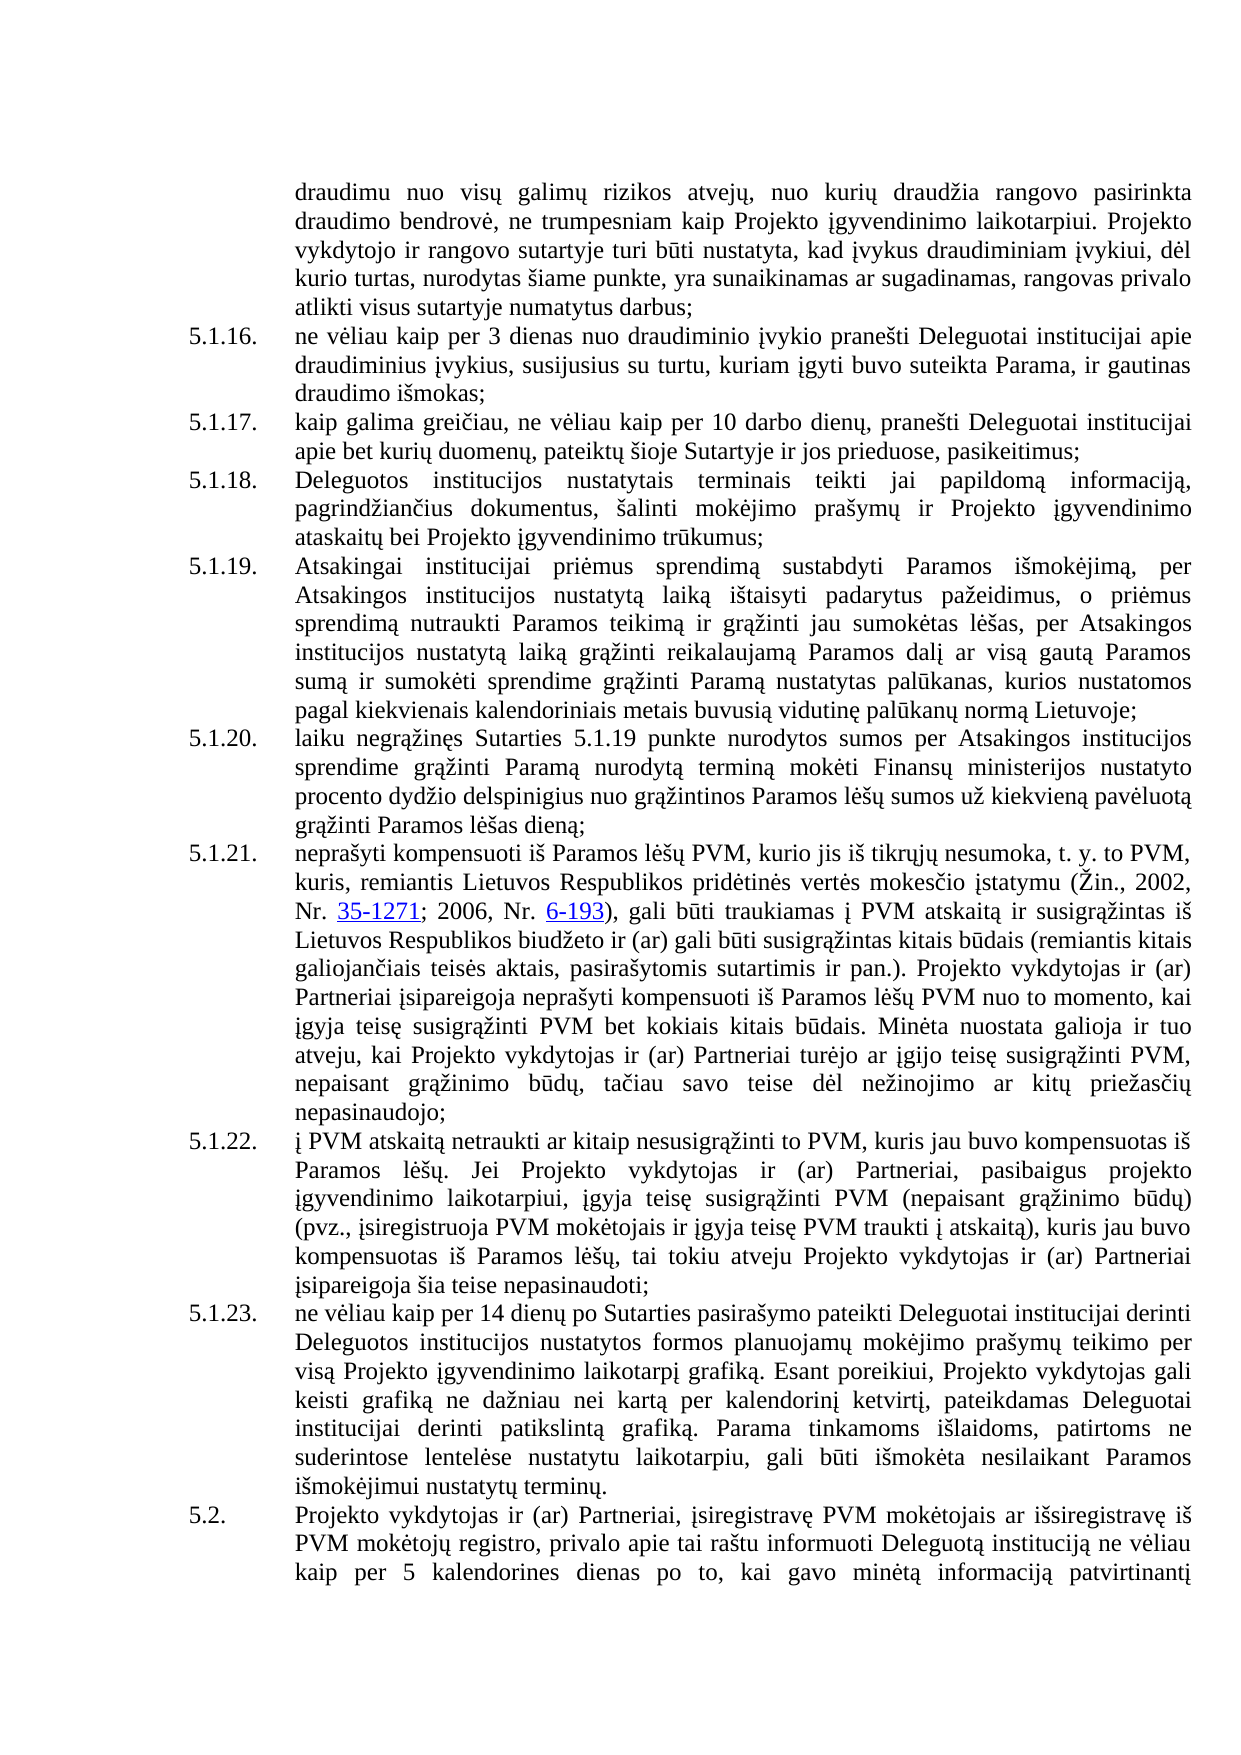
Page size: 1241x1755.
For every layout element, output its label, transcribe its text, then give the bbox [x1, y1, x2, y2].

table_cell Projekto vykdytojas ir (ar) Partneriai, įsiregistravę PVM mokėtojais ar išsiregistravę iš PVM mokėtojų registro, privalo apie tai raštu informuoti Deleguotą instituciją ne vėliau kaip per 5 kalendorines dienas po to, kai gavo minėtą informaciją patvirtinantį [283, 1500, 1204, 1586]
table_cell 5.1.23. [177, 1299, 283, 1500]
table_cell 5.1.17. [177, 407, 283, 465]
table_cell 5.1.19. [177, 551, 283, 723]
table_cell laiku negrąžinęs Sutarties 5.1.19 punkte nurodytos sumos per Atsakingos institucijos sprendime grąžinti Paramą nurodytą terminą mokėti Finansų ministerijos nustatyto procento dydžio delspinigius nuo grąžintinos Paramos lėšų sumos už kiekvieną pavėluotą grąžinti Paramos lėšas dieną; [283, 724, 1204, 838]
table_cell ne vėliau kaip per 14 dienų po Sutarties pasirašymo pateikti Deleguotai institucijai derinti Deleguotos institucijos nustatytos formos planuojamų mokėjimo prašymų teikimo per visą Projekto įgyvendinimo laikotarpį grafiką. Esant poreikiui, Projekto vykdytojas gali keisti grafiką ne dažniau nei kartą per kalendorinį ketvirtį, pateikdamas Deleguotai institucijai derinti patikslintą grafiką. Parama tinkamoms išlaidoms, patirtoms ne suderintose lentelėse nustatytu laikotarpiu, gali būti išmokėta nesilaikant Paramos išmokėjimui nustatytų terminų. [283, 1299, 1204, 1500]
table_cell draudimu nuo visų galimų rizikos atvejų, nuo kurių draudžia rangovo pasirinkta draudimo bendrovė, ne trumpesniam kaip Projekto įgyvendinimo laikotarpiui. Projekto vykdytojo ir rangovo sutartyje turi būti nustatyta, kad įvykus draudiminiam įvykiui, dėl kurio turtas, nurodytas šiame punkte, yra sunaikinamas ar sugadinamas, rangovas privalo atlikti visus sutartyje numatytus darbus; [283, 177, 1204, 321]
table_cell 5.2. [177, 1500, 283, 1586]
table_cell į PVM atskaitą netraukti ar kitaip nesusigrąžinti to PVM, kuris jau buvo kompensuotas iš Paramos lėšų. Jei Projekto vykdytojas ir (ar) Partneriai, pasibaigus projekto įgyvendinimo laikotarpiui, įgyja teisę susigrąžinti PVM (nepaisant grąžinimo būdų) (pvz., įsiregistruoja PVM mokėtojais ir įgyja teisę PVM traukti į atskaitą), kuris jau buvo kompensuotas iš Paramos lėšų, tai tokiu atveju Projekto vykdytojas ir (ar) Partneriai įsipareigoja šia teise nepasinaudoti; [283, 1126, 1204, 1298]
table_cell 5.1.21. [177, 839, 283, 1126]
table_cell Deleguotos institucijos nustatytais terminais teikti jai papildomą informaciją, pagrindžiančius dokumentus, šalinti mokėjimo prašymų ir Projekto įgyvendinimo ataskaitų bei Projekto įgyvendinimo trūkumus; [283, 465, 1204, 551]
table_cell 5.1.20. [177, 724, 283, 838]
table_cell [177, 177, 283, 321]
table_cell kaip galima greičiau, ne vėliau kaip per 10 darbo dienų, pranešti Deleguotai institucijai apie bet kurių duomenų, pateiktų šioje Sutartyje ir jos prieduose, pasikeitimus; [283, 407, 1204, 465]
table_cell 5.1.16. [177, 321, 283, 407]
table_cell Atsakingai institucijai priėmus sprendimą sustabdyti Paramos išmokėjimą, per Atsakingos institucijos nustatytą laiką ištaisyti padarytus pažeidimus, o priėmus sprendimą nutraukti Paramos teikimą ir grąžinti jau sumokėtas lėšas, per Atsakingos institucijos nustatytą laiką grąžinti reikalaujamą Paramos dalį ar visą gautą Paramos sumą ir sumokėti sprendime grąžinti Paramą nustatytas palūkanas, kurios nustatomos pagal kiekvienais kalendoriniais metais buvusią vidutinę palūkanų normą Lietuvoje; [283, 551, 1204, 723]
table_cell neprašyti kompensuoti iš Paramos lėšų PVM, kurio jis iš tikrųjų nesumoka, t. y. to PVM, kuris, remiantis Lietuvos Respublikos pridėtinės vertės mokesčio įstatymu (Žin., 2002, Nr. 35-1271; 2006, Nr. 6-193), gali būti traukiamas į PVM atskaitą ir susigrąžintas iš Lietuvos Respublikos biudžeto ir (ar) gali būti susigrąžintas kitais būdais (remiantis kitais galiojančiais teisės aktais, pasirašytomis sutartimis ir pan.). Projekto vykdytojas ir (ar) Partneriai įsipareigoja neprašyti kompensuoti iš Paramos lėšų PVM nuo to momento, kai įgyja teisę susigrąžinti PVM bet kokiais kitais būdais. Minėta nuostata galioja ir tuo atveju, kai Projekto vykdytojas ir (ar) Partneriai turėjo ar įgijo teisę susigrąžinti PVM, nepaisant grąžinimo būdų, tačiau savo teise dėl nežinojimo ar kitų priežasčių nepasinaudojo; [283, 839, 1204, 1126]
table_cell ne vėliau kaip per 3 dienas nuo draudiminio įvykio pranešti Deleguotai institucijai apie draudiminius įvykius, susijusius su turtu, kuriam įgyti buvo suteikta Parama, ir gautinas draudimo išmokas; [283, 321, 1204, 407]
table_cell 5.1.22. [177, 1126, 283, 1298]
table_cell 5.1.18. [177, 465, 283, 551]
